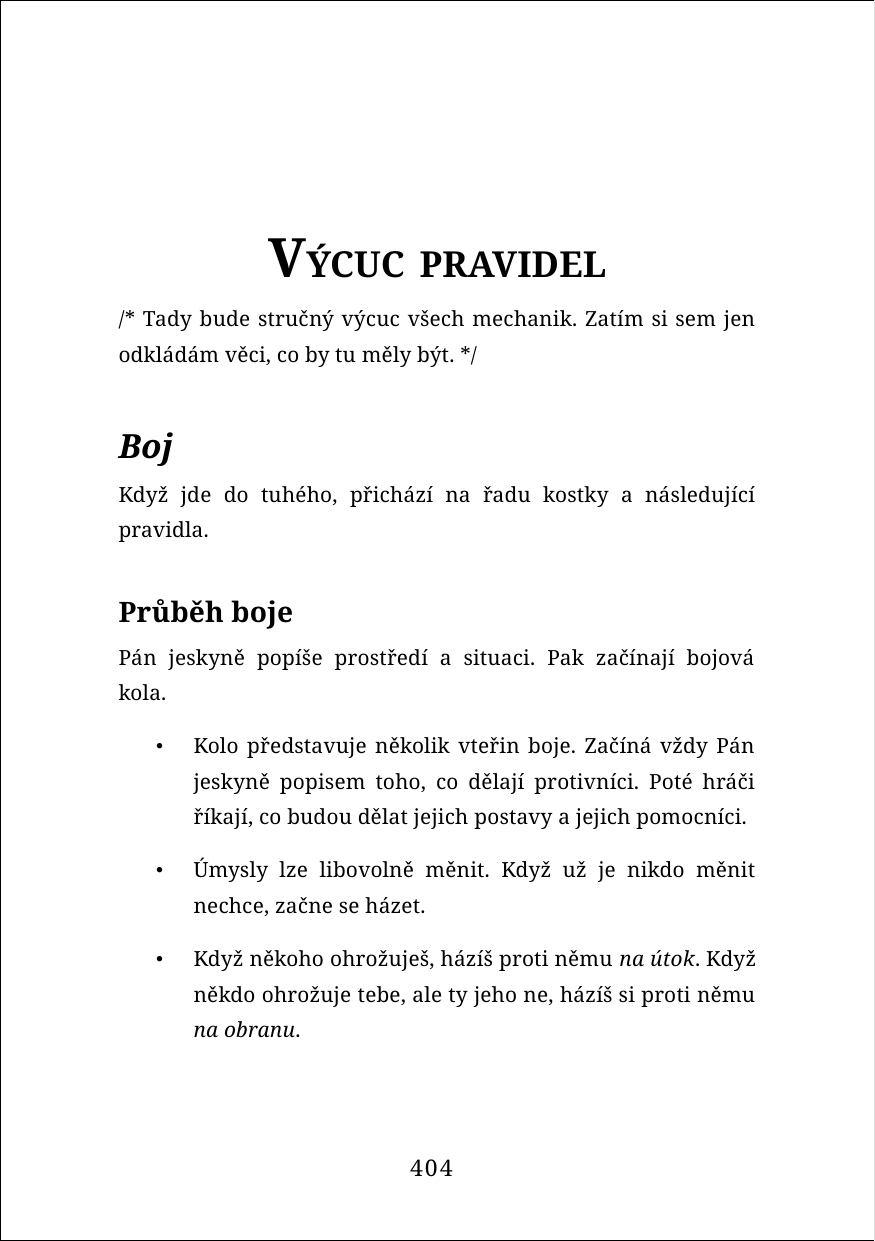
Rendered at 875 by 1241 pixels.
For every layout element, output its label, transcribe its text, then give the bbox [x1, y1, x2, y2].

subtitle Výcuc pravidel [118, 219, 756, 293]
subtitle Průběh boje [118, 592, 756, 631]
text Když jde do tuhého, přichází na řadu kostky a následující pravidla. [118, 480, 756, 544]
text /* Tady bude stručný výcuc všech mechanik. Zatím si sem jen odkládám věci, co by tu měly být. */ [118, 304, 756, 368]
list Kolo představuje několik vteřin boje. Začíná vždy Pán jeskyně popisem toho, co dělají protivníci. Poté hráči říkají, co budou dělat jejich postavy a jejich pomocníci. [156, 731, 756, 831]
list Úmysly lze libovolně měnit. Když už je nikdo měnit nechce, začne se házet. [156, 856, 756, 919]
text Pán jeskyně popíše prostředí a situaci. Pak začínají bojová kola. [118, 643, 756, 707]
subtitle Boj [118, 423, 756, 468]
list Když někoho ohrožuješ, házíš proti němu na útok. Když někdo ohrožuje tebe, ale ty jeho ne, házíš si proti němu na obranu. [156, 944, 756, 1044]
